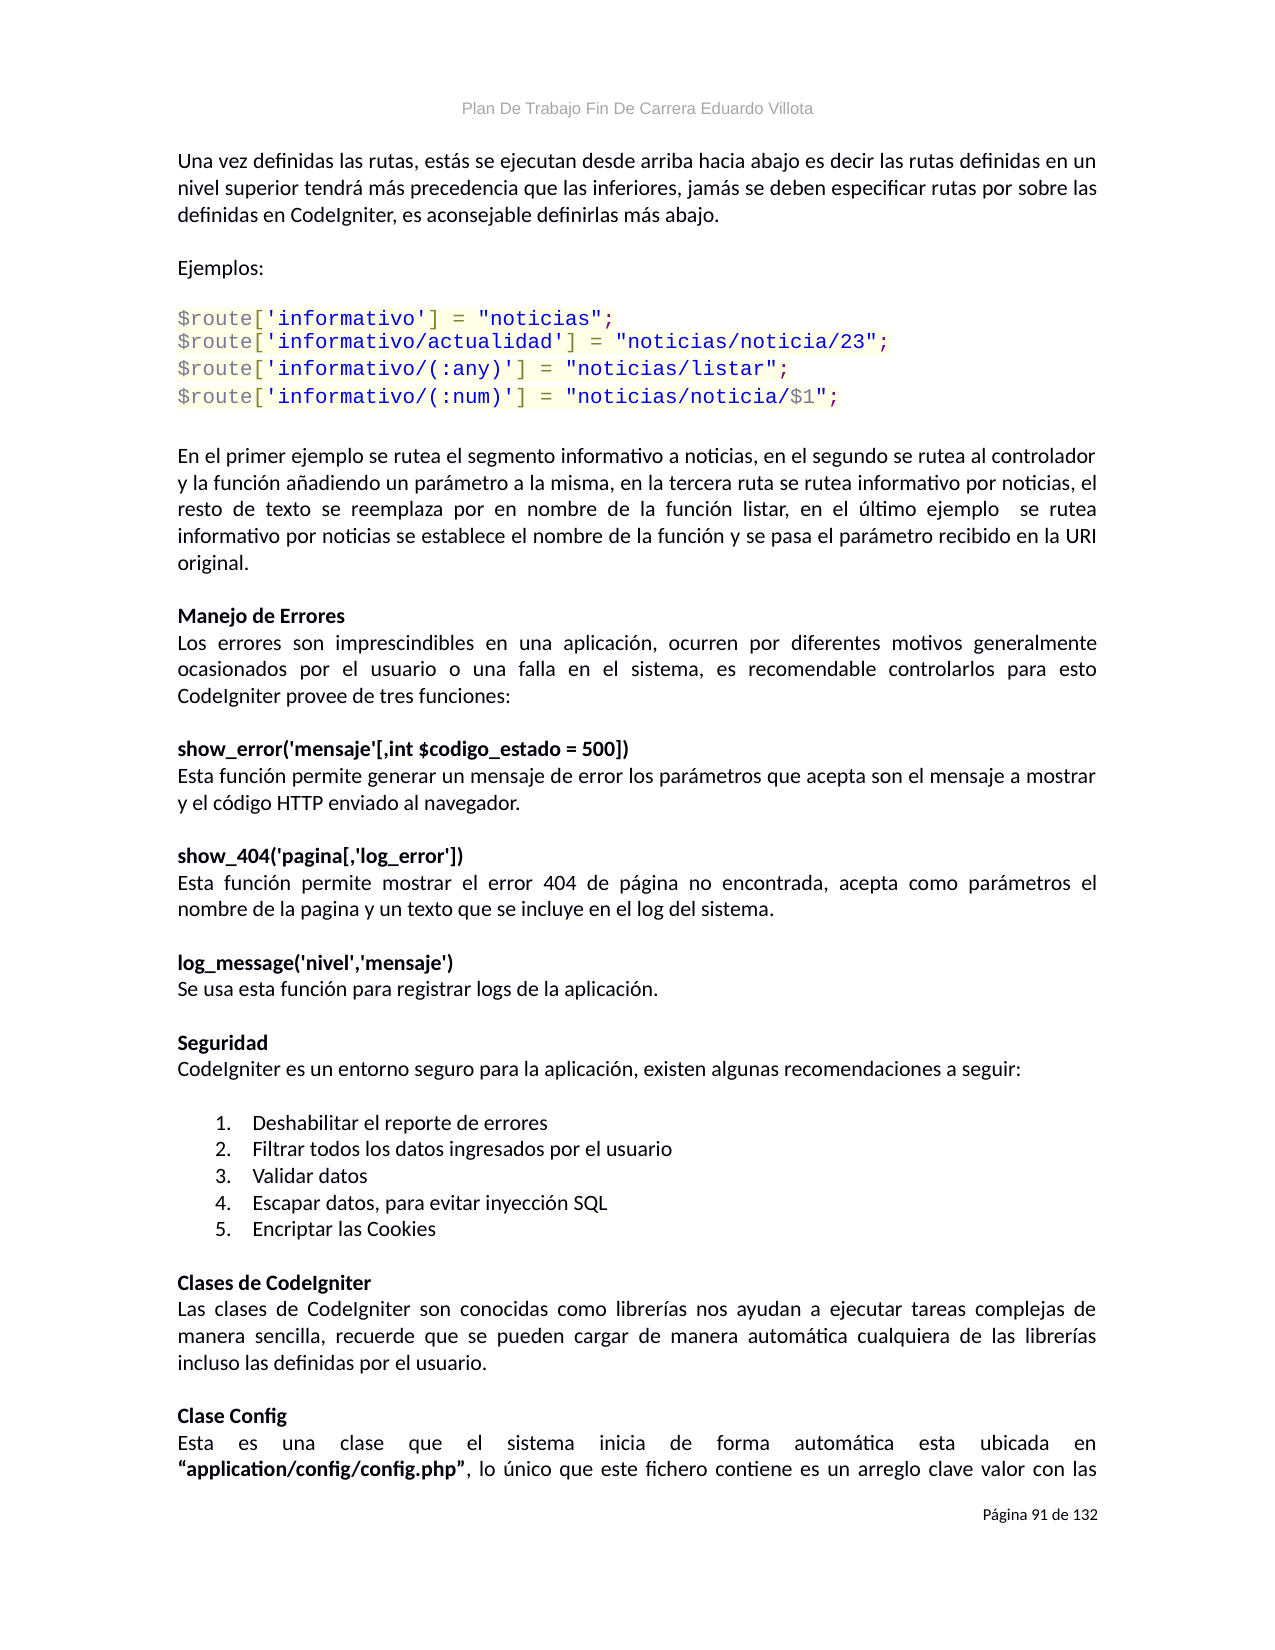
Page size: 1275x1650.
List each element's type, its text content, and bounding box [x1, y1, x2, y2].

list Encriptar las Cookies [215, 1216, 1098, 1242]
list Filtrar todos los datos ingresados por el usuario [215, 1136, 1098, 1162]
text show_error('mensaje'[,int $codigo_estado = 500]) [177, 736, 1098, 762]
text Manejo de Errores [177, 602, 1098, 629]
text Clase Config [177, 1402, 1098, 1429]
text $route['informativo/(:num)'] = "noticias/noticia/$1"; [177, 386, 1098, 409]
text Una vez definidas las rutas, estás se ejecutan desde arriba hacia abajo es decir las rutas definidas en un nivel superior tendrá más precedencia que las inferiores, jamás se deben especificar rutas por sobre las definidas en CodeIgniter, es aconsejable definirlas más abajo. [177, 148, 1098, 228]
text Esta función permite generar un mensaje de error los parámetros que acepta son el mensaje a mostrar y el código HTTP enviado al navegador. [177, 762, 1098, 816]
text Clases de CodeIgniter [177, 1269, 1098, 1296]
list Validar datos [215, 1162, 1098, 1189]
list Escapar datos, para evitar inyección SQL [215, 1189, 1098, 1216]
text show_404('pagina[,'log_error']) [177, 842, 1098, 869]
list Deshabilitar el reporte de errores [215, 1109, 1098, 1136]
text Esta función permite mostrar el error 404 de página no encontrada, acepta como parámetros el nombre de la pagina y un texto que se incluye en el log del sistema. [177, 869, 1098, 922]
text Esta es una clase que el sistema inicia de forma automática esta ubicada en “application/config/config.php”, lo único que este fichero contiene es un arreglo clave valor con las [177, 1429, 1098, 1482]
text $route['informativo'] = "noticias"; [177, 308, 1098, 331]
text Ejemplos: [177, 254, 1098, 281]
text log_message('nivel','mensaje') [177, 949, 1098, 976]
text Los errores son imprescindibles en una aplicación, ocurren por diferentes motivos generalmente ocasionados por el usuario o una falla en el sistema, es recomendable controlarlos para esto CodeIgniter provee de tres funciones: [177, 629, 1098, 709]
text Se usa esta función para registrar logs de la aplicación. [177, 976, 1098, 1002]
text $route['informativo/actualidad'] = "noticias/noticia/23"; [177, 331, 1098, 355]
text $route['informativo/(:any)'] = "noticias/listar"; [177, 358, 1098, 382]
text En el primer ejemplo se rutea el segmento informativo a noticias, en el segundo se rutea al controlador y la función añadiendo un parámetro a la misma, en la tercera ruta se rutea informativo por noticias, el resto de texto se reemplaza por en nombre de la función listar, en el último ejemplo se rutea informativo por noticias se establece el nombre de la función y se pasa el parámetro recibido en la URI original. [177, 442, 1098, 576]
text Seguridad [177, 1029, 1098, 1056]
text CodeIgniter es un entorno seguro para la aplicación, existen algunas recomendaciones a seguir: [177, 1056, 1098, 1082]
text Las clases de CodeIgniter son conocidas como librerías nos ayudan a ejecutar tareas complejas de manera sencilla, recuerde que se pueden cargar de manera automática cualquiera de las librerías incluso las definidas por el usuario. [177, 1296, 1098, 1376]
